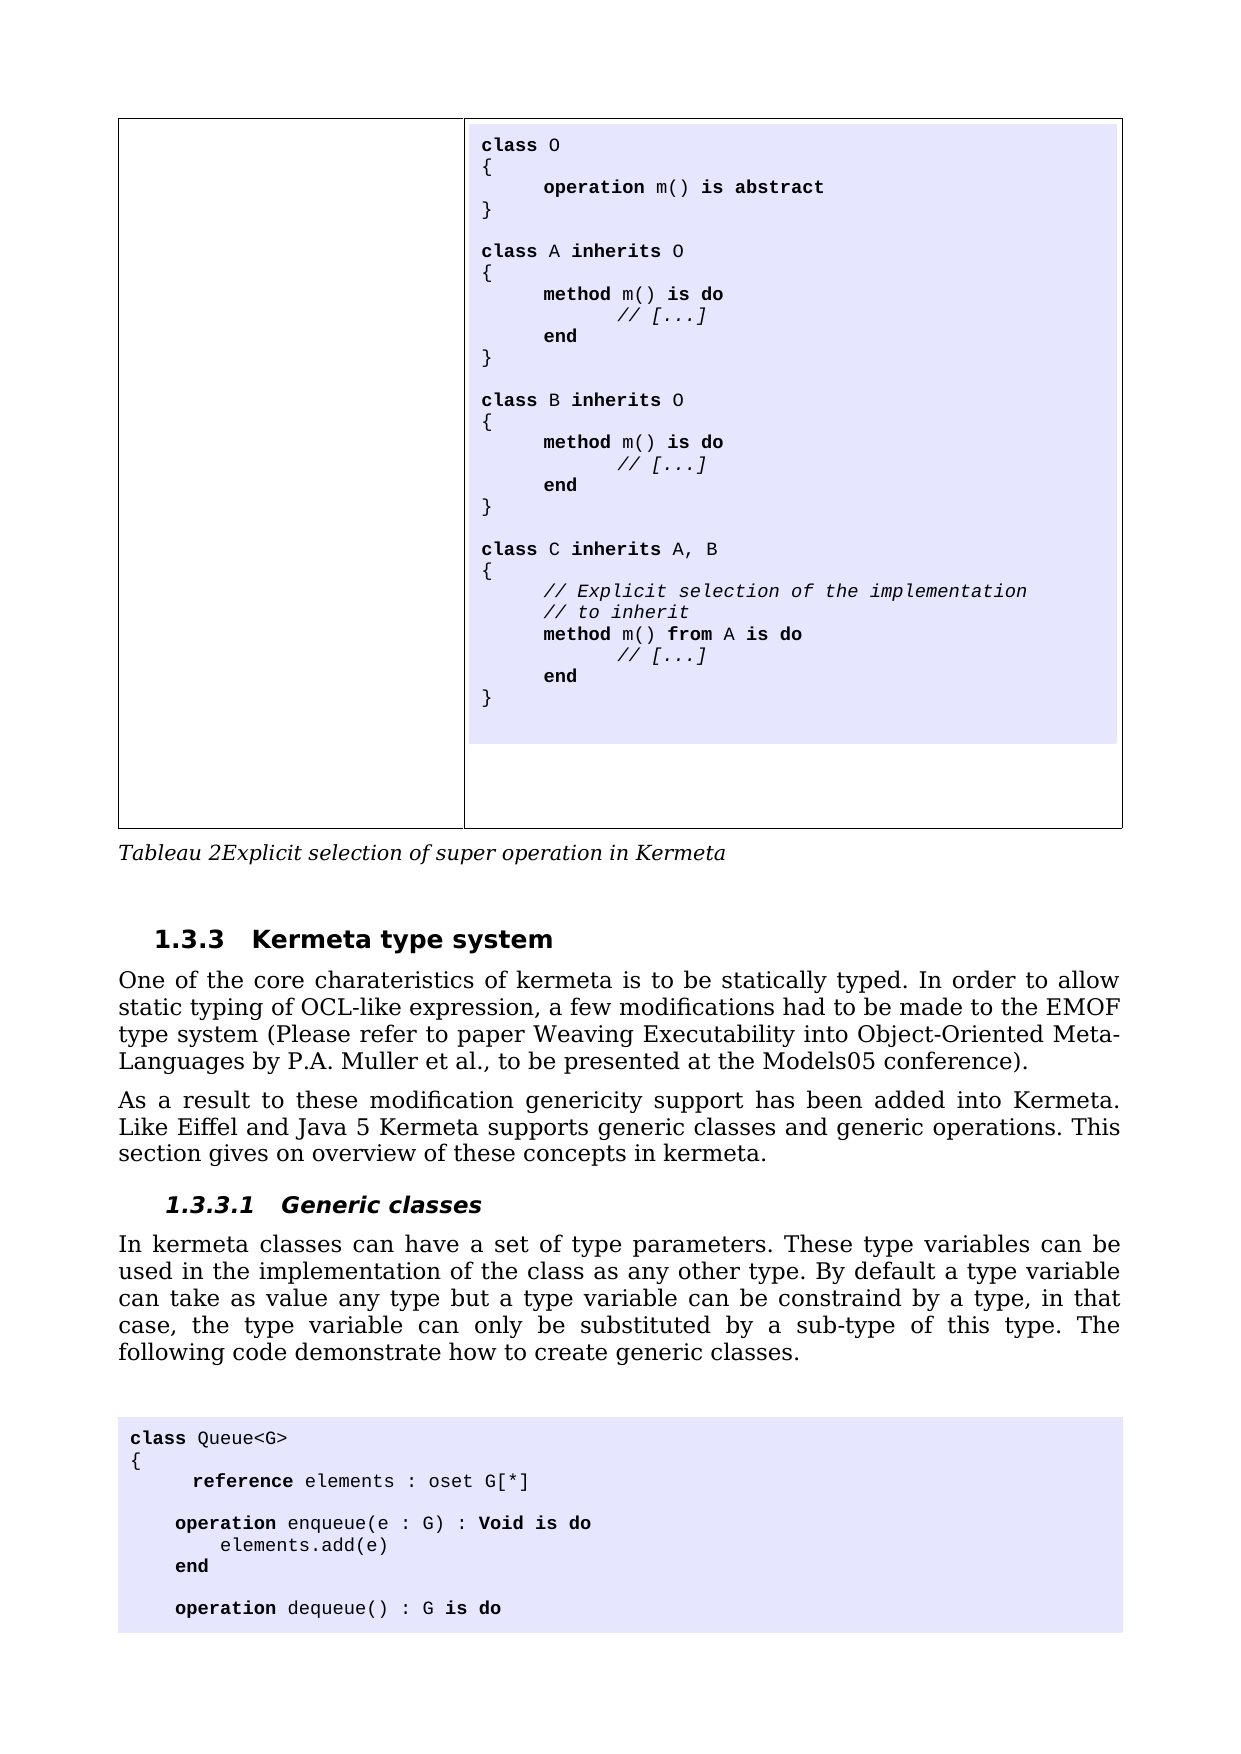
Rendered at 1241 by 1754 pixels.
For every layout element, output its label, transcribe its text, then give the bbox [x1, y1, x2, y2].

text One of the core charateristics of kermeta is to be statically typed. In order to allow static typing of OCL-like expression, a few modifications had to be made to the EMOF type system (Please refer to paper Weaving Executability into Object-Oriented Meta-Languages by P.A. Muller et al., to be presented at the Models05 conference). [118, 967, 1122, 1074]
subtitle Kermeta type system [153, 926, 1122, 955]
text In kermeta classes can have a set of type parameters. These type variables can be used in the implementation of the class as any other type. By default a type variable can take as value any type but a type variable can be constraind by a type, in that case, the type variable can only be substituted by a sub-type of this type. The following code demonstrate how to create generic classes. [118, 1232, 1122, 1366]
list class Queue<G> { reference elements : oset G[*] operation enqueue(e : G) : Void is do elements.add(e) end operation dequeue() : G is do [119, 1418, 1122, 1632]
text Tableau 2Explicit selection of super operation in Kermeta [118, 841, 1122, 865]
table_header [119, 119, 463, 828]
table_header class O { operation m() is abstract } class A inherits O { method m() is do // [...] end } class B inherits O { method m() is do // [...] end } class C inherits A, B { // Explicit selection of the implementation // to inherit method m() from A is do // [...] end } [465, 119, 1122, 828]
subtitle Generic classes [165, 1192, 1122, 1219]
text As a result to these modification genericity support has been added into Kermeta. Like Eiffel and Java 5 Kermeta supports generic classes and generic operations. This section gives on overview of these concepts in kermeta. [118, 1087, 1122, 1167]
